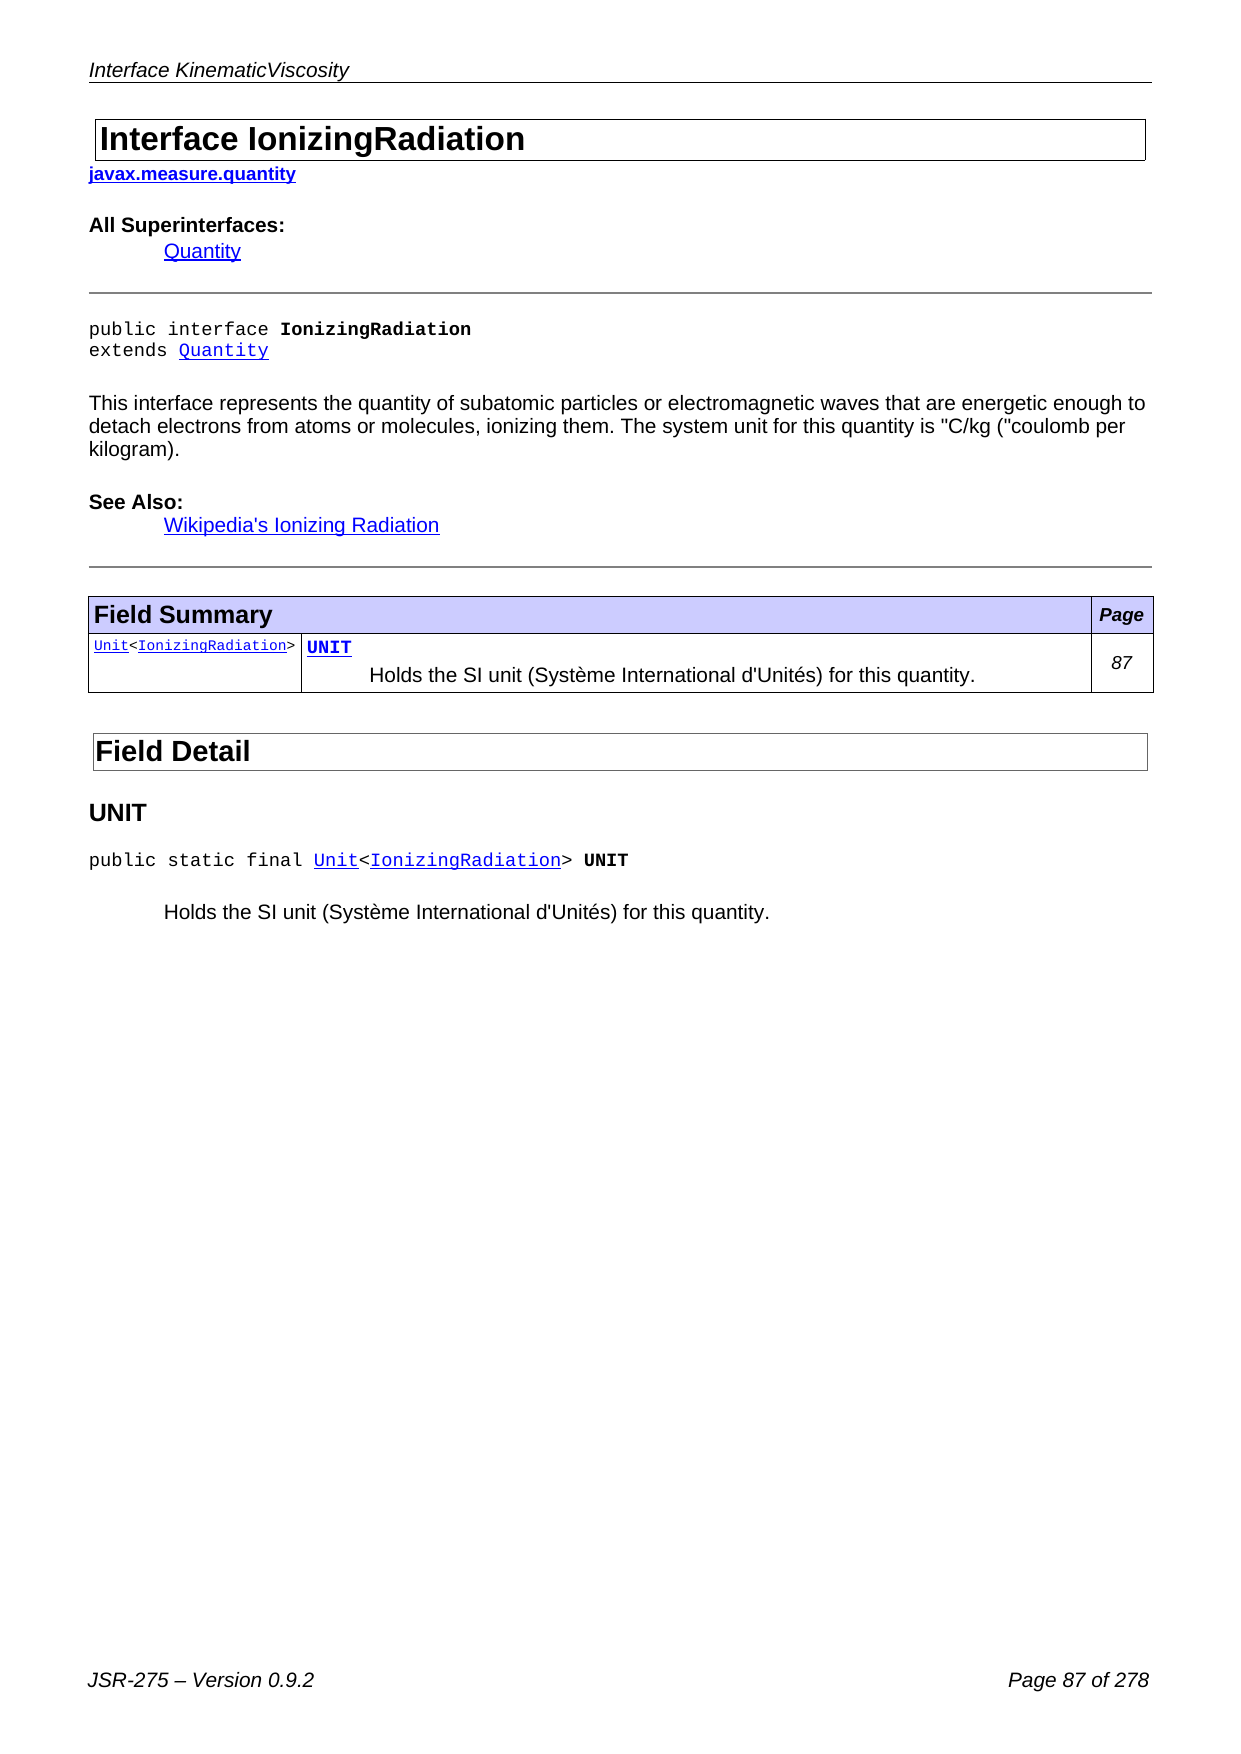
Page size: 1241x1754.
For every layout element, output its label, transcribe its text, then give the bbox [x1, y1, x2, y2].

text This interface represents the quantity of subatomic particles or electromagnetic waves that are energetic enough to detach electrons from atoms or molecules, ionizing them. The system unit for this quantity is "C/kg ("coulomb per kilogram). [88, 392, 1152, 461]
subtitle All Superinterfaces: [88, 214, 1152, 237]
table_header Page [1092, 597, 1153, 633]
text public static final Unit<IonizingRadiation> UNIT [88, 850, 1152, 872]
text See Also: [88, 490, 1152, 514]
text Wikipedia's Ionizing Radiation [163, 514, 1152, 537]
text javax.measure.quantity [88, 164, 1152, 184]
subtitle Interface IonizingRadiation [96, 120, 1145, 160]
text Holds the SI unit (Système International d'Unités) for this quantity. [163, 901, 1152, 924]
text Quantity [163, 239, 1152, 262]
subtitle UNIT [88, 798, 1152, 826]
text extends Quantity [88, 341, 1152, 362]
table_cell UNIT Holds the SI unit (Système International d'Unités) for this quantity. [302, 634, 1091, 692]
table_cell Unit<IonizingRadiation> [89, 634, 301, 692]
table_header Field Summary [89, 597, 1091, 633]
subtitle Field Detail [94, 734, 1147, 770]
text public interface IonizingRadiation [88, 320, 1152, 341]
table_cell 85 [1092, 634, 1153, 692]
